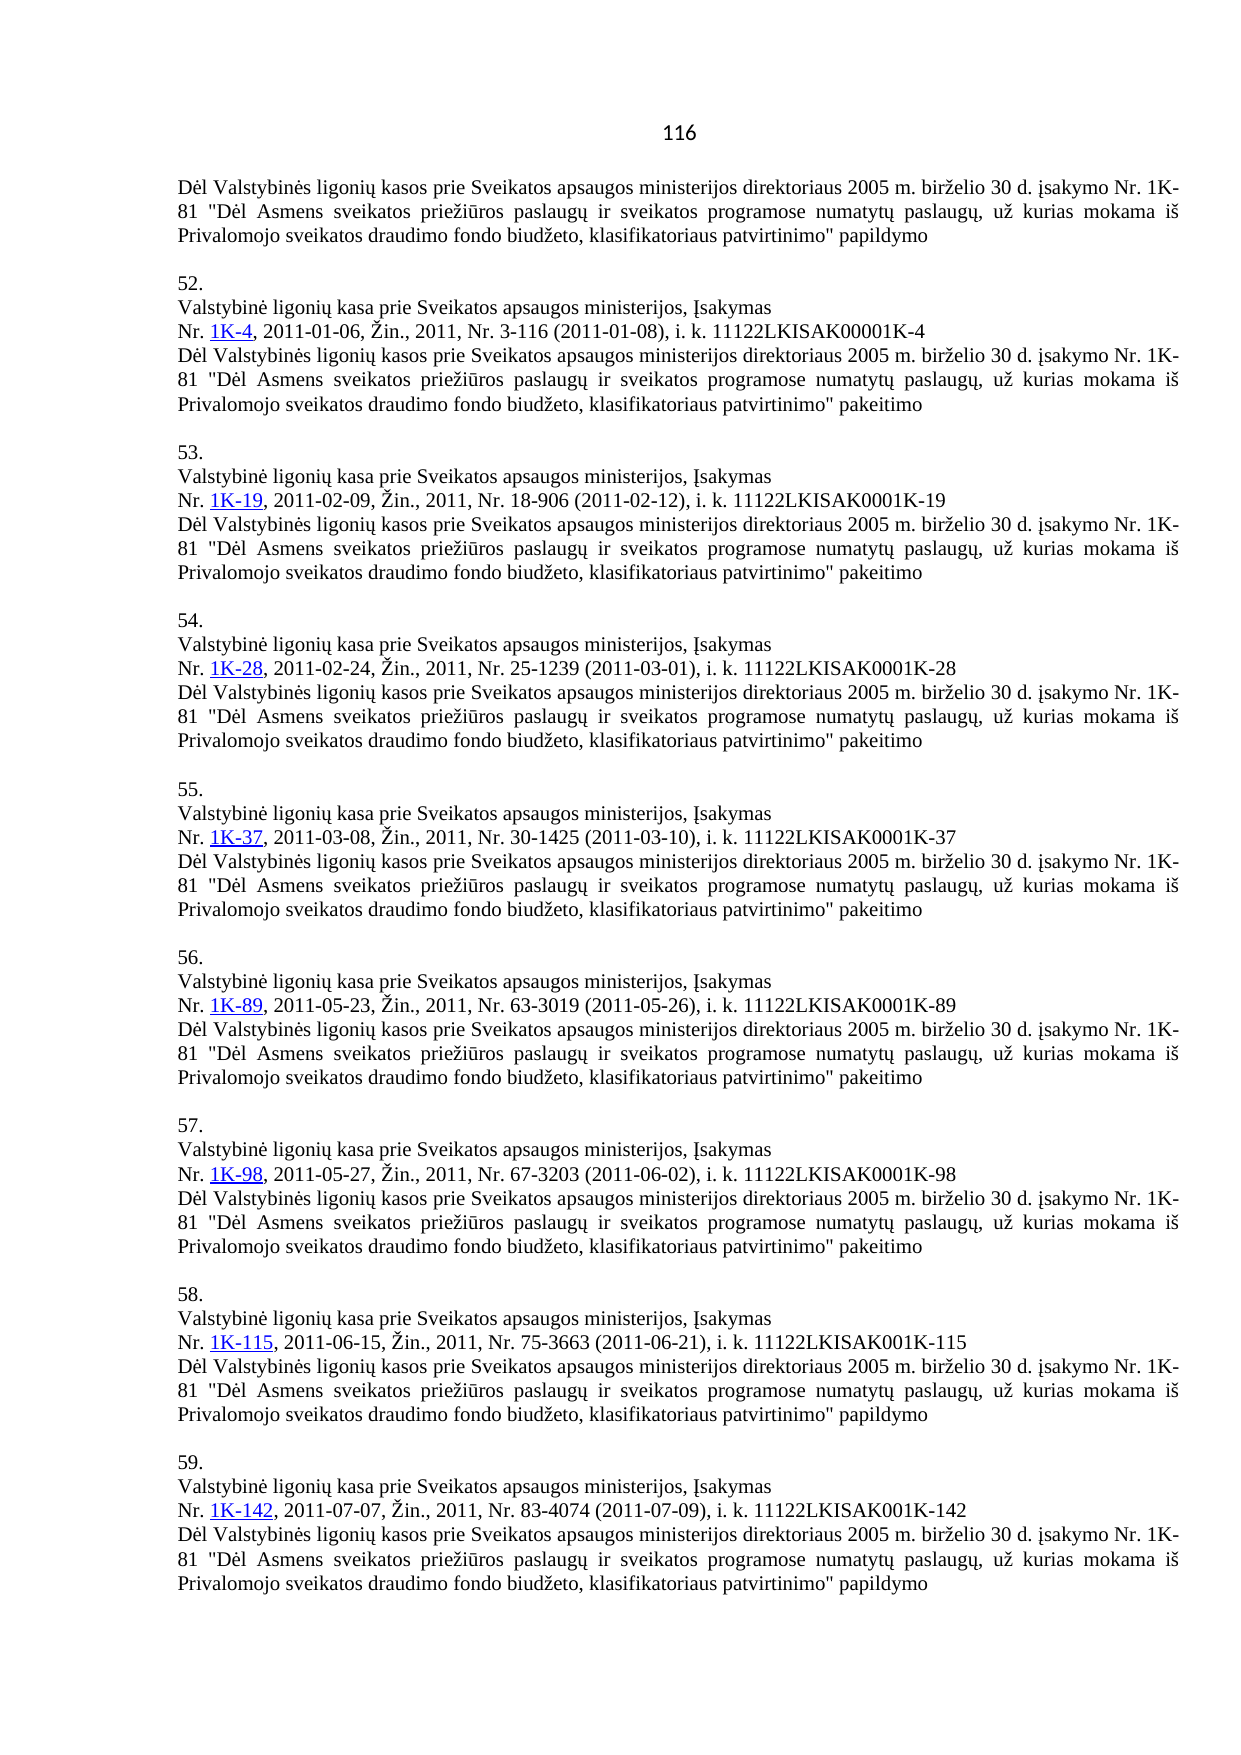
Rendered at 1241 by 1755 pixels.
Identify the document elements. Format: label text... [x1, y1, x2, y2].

text Dėl Valstybinės ligonių kasos prie Sveikatos apsaugos ministerijos direktoriaus 2005 m. birželio 30 d. įsakymo Nr. 1K-81 "Dėl Asmens sveikatos priežiūros paslaugų ir sveikatos programose numatytų paslaugų, už kurias mokama iš Privalomojo sveikatos draudimo fondo biudžeto, klasifikatoriaus patvirtinimo" papildymo [177, 1354, 1181, 1426]
text Valstybinė ligonių kasa prie Sveikatos apsaugos ministerijos, Įsakymas [177, 1306, 1181, 1330]
text Dėl Valstybinės ligonių kasos prie Sveikatos apsaugos ministerijos direktoriaus 2005 m. birželio 30 d. įsakymo Nr. 1K-81 "Dėl Asmens sveikatos priežiūros paslaugų ir sveikatos programose numatytų paslaugų, už kurias mokama iš Privalomojo sveikatos draudimo fondo biudžeto, klasifikatoriaus patvirtinimo" pakeitimo [177, 1017, 1181, 1089]
text Dėl Valstybinės ligonių kasos prie Sveikatos apsaugos ministerijos direktoriaus 2005 m. birželio 30 d. įsakymo Nr. 1K-81 "Dėl Asmens sveikatos priežiūros paslaugų ir sveikatos programose numatytų paslaugų, už kurias mokama iš Privalomojo sveikatos draudimo fondo biudžeto, klasifikatoriaus patvirtinimo" papildymo [177, 1522, 1181, 1594]
text Dėl Valstybinės ligonių kasos prie Sveikatos apsaugos ministerijos direktoriaus 2005 m. birželio 30 d. įsakymo Nr. 1K-81 "Dėl Asmens sveikatos priežiūros paslaugų ir sveikatos programose numatytų paslaugų, už kurias mokama iš Privalomojo sveikatos draudimo fondo biudžeto, klasifikatoriaus patvirtinimo" pakeitimo [177, 1186, 1181, 1258]
text 57. [177, 1113, 1181, 1137]
text Nr. 1K-4, 2011-01-06, Žin., 2011, Nr. 3-116 (2011-01-08), i. k. 11122LKISAK00001K-4 [177, 319, 1181, 343]
text Nr. 1K-142, 2011-07-07, Žin., 2011, Nr. 83-4074 (2011-07-09), i. k. 11122LKISAK001K-142 [177, 1498, 1181, 1522]
text Valstybinė ligonių kasa prie Sveikatos apsaugos ministerijos, Įsakymas [177, 801, 1181, 824]
text Dėl Valstybinės ligonių kasos prie Sveikatos apsaugos ministerijos direktoriaus 2005 m. birželio 30 d. įsakymo Nr. 1K-81 "Dėl Asmens sveikatos priežiūros paslaugų ir sveikatos programose numatytų paslaugų, už kurias mokama iš Privalomojo sveikatos draudimo fondo biudžeto, klasifikatoriaus patvirtinimo" pakeitimo [177, 343, 1181, 416]
text 52. [177, 271, 1181, 295]
text Nr. 1K-28, 2011-02-24, Žin., 2011, Nr. 25-1239 (2011-03-01), i. k. 11122LKISAK0001K-28 [177, 656, 1181, 680]
text Valstybinė ligonių kasa prie Sveikatos apsaugos ministerijos, Įsakymas [177, 464, 1181, 488]
text Valstybinė ligonių kasa prie Sveikatos apsaugos ministerijos, Įsakymas [177, 1137, 1181, 1161]
text Nr. 1K-98, 2011-05-27, Žin., 2011, Nr. 67-3203 (2011-06-02), i. k. 11122LKISAK0001K-98 [177, 1161, 1181, 1186]
text Dėl Valstybinės ligonių kasos prie Sveikatos apsaugos ministerijos direktoriaus 2005 m. birželio 30 d. įsakymo Nr. 1K-81 "Dėl Asmens sveikatos priežiūros paslaugų ir sveikatos programose numatytų paslaugų, už kurias mokama iš Privalomojo sveikatos draudimo fondo biudžeto, klasifikatoriaus patvirtinimo" pakeitimo [177, 849, 1181, 921]
text Dėl Valstybinės ligonių kasos prie Sveikatos apsaugos ministerijos direktoriaus 2005 m. birželio 30 d. įsakymo Nr. 1K-81 "Dėl Asmens sveikatos priežiūros paslaugų ir sveikatos programose numatytų paslaugų, už kurias mokama iš Privalomojo sveikatos draudimo fondo biudžeto, klasifikatoriaus patvirtinimo" pakeitimo [177, 680, 1181, 752]
text 56. [177, 945, 1181, 969]
text 59. [177, 1450, 1181, 1474]
text 54. [177, 608, 1181, 632]
text Nr. 1K-19, 2011-02-09, Žin., 2011, Nr. 18-906 (2011-02-12), i. k. 11122LKISAK0001K-19 [177, 488, 1181, 512]
text Valstybinė ligonių kasa prie Sveikatos apsaugos ministerijos, Įsakymas [177, 295, 1181, 319]
text Valstybinė ligonių kasa prie Sveikatos apsaugos ministerijos, Įsakymas [177, 969, 1181, 993]
text Valstybinė ligonių kasa prie Sveikatos apsaugos ministerijos, Įsakymas [177, 1474, 1181, 1498]
text Nr. 1K-37, 2011-03-08, Žin., 2011, Nr. 30-1425 (2011-03-10), i. k. 11122LKISAK0001K-37 [177, 824, 1181, 849]
text Dėl Valstybinės ligonių kasos prie Sveikatos apsaugos ministerijos direktoriaus 2005 m. birželio 30 d. įsakymo Nr. 1K-81 "Dėl Asmens sveikatos priežiūros paslaugų ir sveikatos programose numatytų paslaugų, už kurias mokama iš Privalomojo sveikatos draudimo fondo biudžeto, klasifikatoriaus patvirtinimo" pakeitimo [177, 512, 1181, 584]
text Valstybinė ligonių kasa prie Sveikatos apsaugos ministerijos, Įsakymas [177, 632, 1181, 656]
text 58. [177, 1282, 1181, 1306]
text 53. [177, 439, 1181, 464]
text Dėl Valstybinės ligonių kasos prie Sveikatos apsaugos ministerijos direktoriaus 2005 m. birželio 30 d. įsakymo Nr. 1K-81 "Dėl Asmens sveikatos priežiūros paslaugų ir sveikatos programose numatytų paslaugų, už kurias mokama iš Privalomojo sveikatos draudimo fondo biudžeto, klasifikatoriaus patvirtinimo" papildymo [177, 175, 1181, 247]
text Nr. 1K-89, 2011-05-23, Žin., 2011, Nr. 63-3019 (2011-05-26), i. k. 11122LKISAK0001K-89 [177, 993, 1181, 1017]
text 55. [177, 776, 1181, 801]
text Nr. 1K-115, 2011-06-15, Žin., 2011, Nr. 75-3663 (2011-06-21), i. k. 11122LKISAK001K-115 [177, 1330, 1181, 1354]
